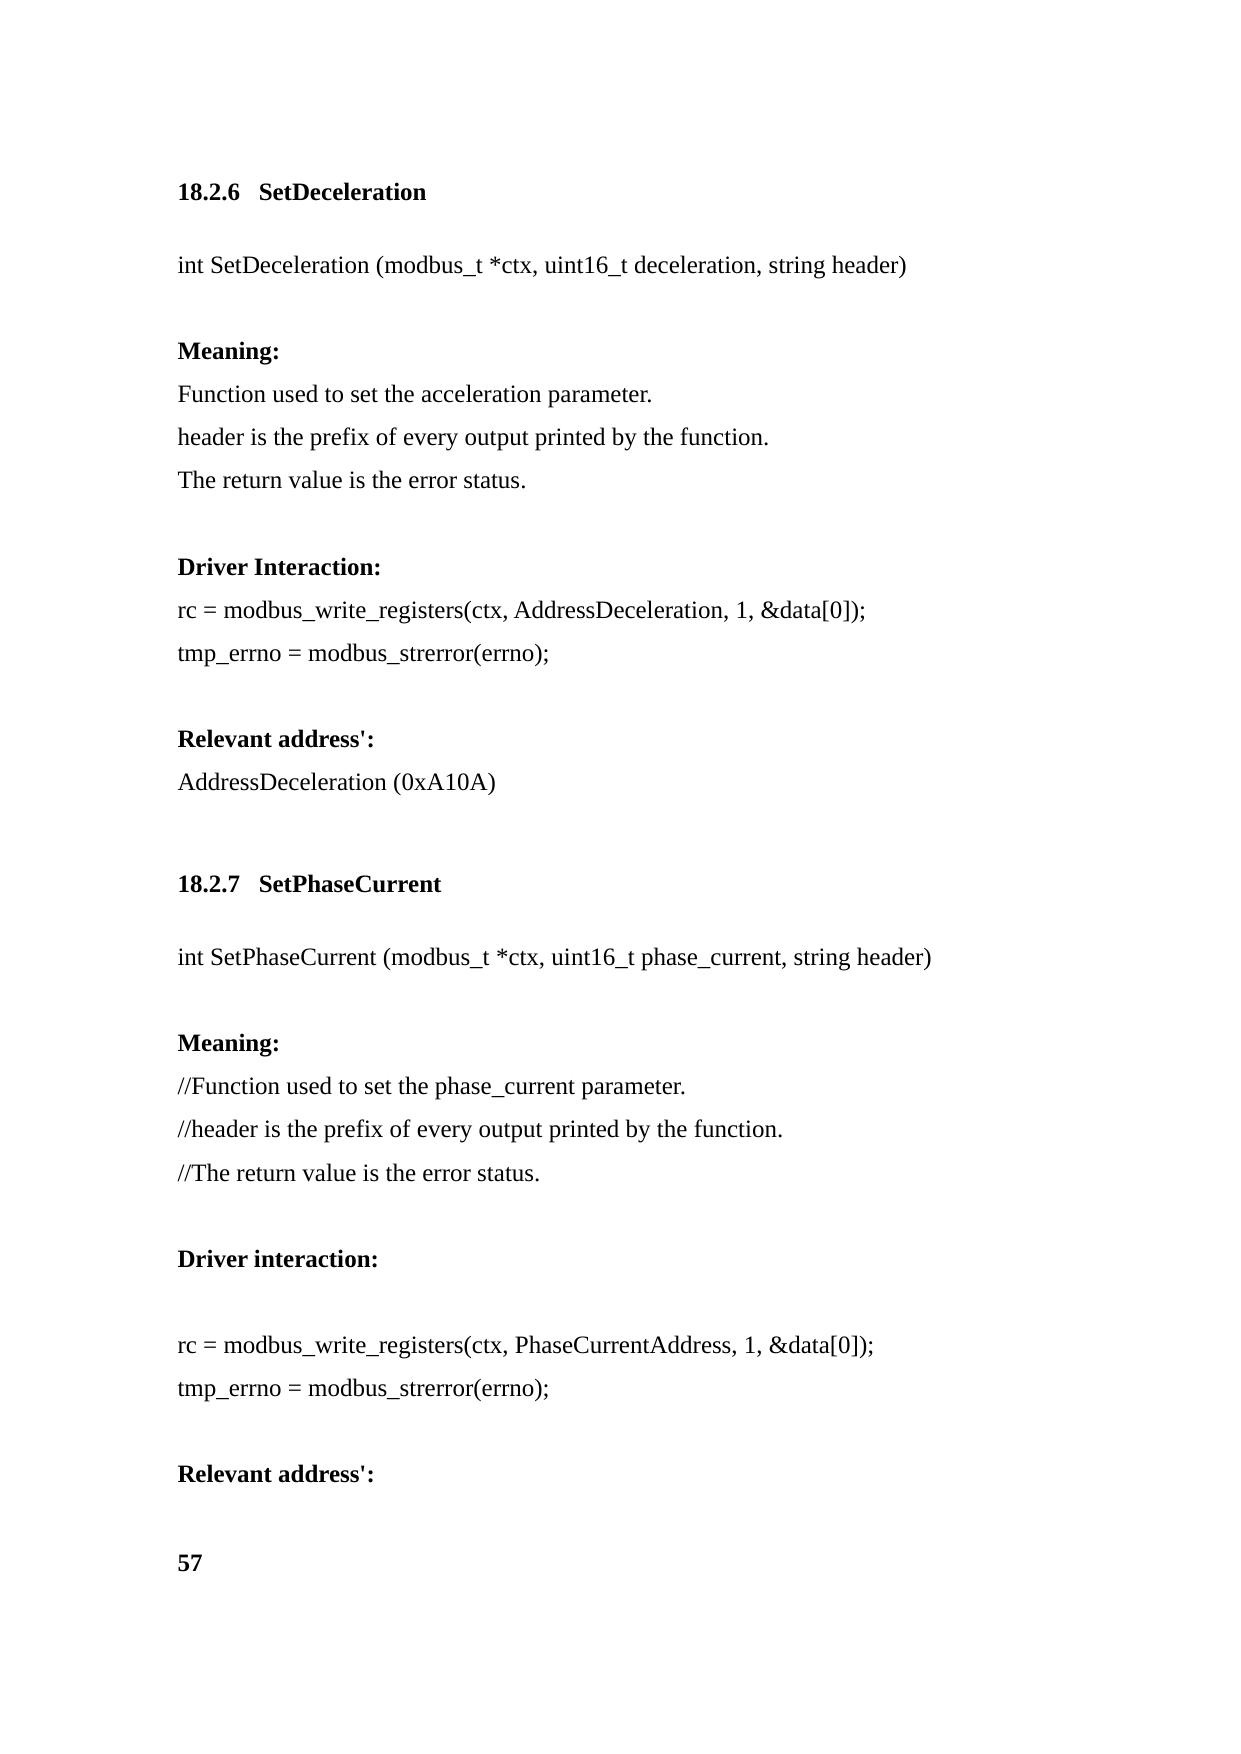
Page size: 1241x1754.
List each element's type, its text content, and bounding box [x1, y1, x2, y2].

text Meaning: [177, 1028, 1063, 1057]
text Meaning: [177, 336, 1063, 365]
subtitle SetPhaseCurrent [177, 869, 1063, 898]
text rc = modbus_write_registers(ctx, AddressDeceleration, 1, &data[0]); [177, 595, 1063, 623]
text Driver interaction: [177, 1244, 1063, 1273]
text rc = modbus_write_registers(ctx, PhaseCurrentAddress, 1, &data[0]); [177, 1330, 1063, 1359]
text //The return value is the error status. [177, 1158, 1063, 1186]
text //Function used to set the phase_current parameter. [177, 1071, 1063, 1100]
text Driver Interaction: [177, 552, 1063, 580]
text int SetDeceleration (modbus_t *ctx, uint16_t deceleration, string header) [177, 250, 1063, 278]
text AddressDeceleration (0xA10A) [177, 767, 1063, 796]
text tmp_errno = modbus_strerror(errno); [177, 1373, 1063, 1402]
text The return value is the error status. [177, 465, 1063, 494]
text Relevant address': [177, 724, 1063, 753]
text //header is the prefix of every output printed by the function. [177, 1114, 1063, 1143]
text Function used to set the acceleration parameter. [177, 379, 1063, 408]
text Relevant address': [177, 1459, 1063, 1488]
text tmp_errno = modbus_strerror(errno); [177, 638, 1063, 667]
text header is the prefix of every output printed by the function. [177, 422, 1063, 451]
subtitle SetDeceleration [177, 177, 1063, 206]
text int SetPhaseCurrent (modbus_t *ctx, uint16_t phase_current, string header) [177, 942, 1063, 971]
